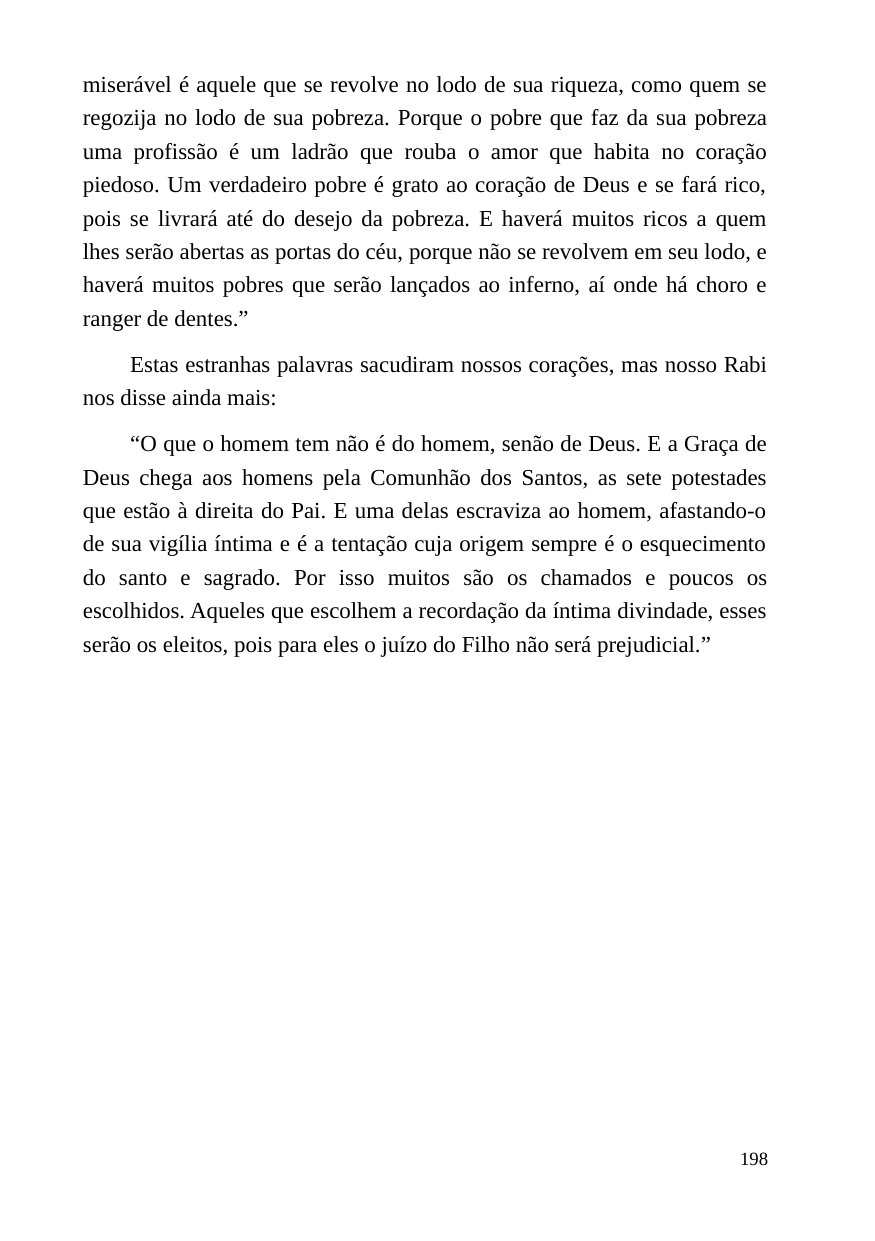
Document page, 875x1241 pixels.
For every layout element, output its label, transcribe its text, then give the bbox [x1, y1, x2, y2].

text miserável é aquele que se revolve no lodo de sua riqueza, como quem se regozija no lodo de sua pobreza. Porque o pobre que faz da sua pobreza uma profissão é um ladrão que rouba o amor que habita no coração piedoso. Um verdadeiro pobre é grato ao coração de Deus e se fará rico, pois se livrará até do desejo da pobreza. E haverá muitos ricos a quem lhes serão abertas as portas do céu, porque não se revolvem em seu lodo, e haverá muitos pobres que serão lançados ao inferno, aí onde há choro e ranger de dentes.” [83, 71, 768, 331]
text Estas estranhas palavras sacudiram nossos corações, mas nosso Rabi nos disse ainda mais: [83, 351, 768, 411]
text “O que o homem tem não é do homem, senão de Deus. E a Graça de Deus chega aos homens pela Comunhão dos Santos, as sete potestades que estão à direita do Pai. E uma delas escraviza ao homem, afastando-o de sua vigília íntima e é a tentação cuja origem sempre é o esquecimento do santo e sagrado. Por isso muitos são os chamados e poucos os escolhidos. Aqueles que escolhem a recordação da íntima divindade, esses serão os eleitos, pois para eles o juízo do Filho não será prejudicial.” [83, 430, 768, 657]
